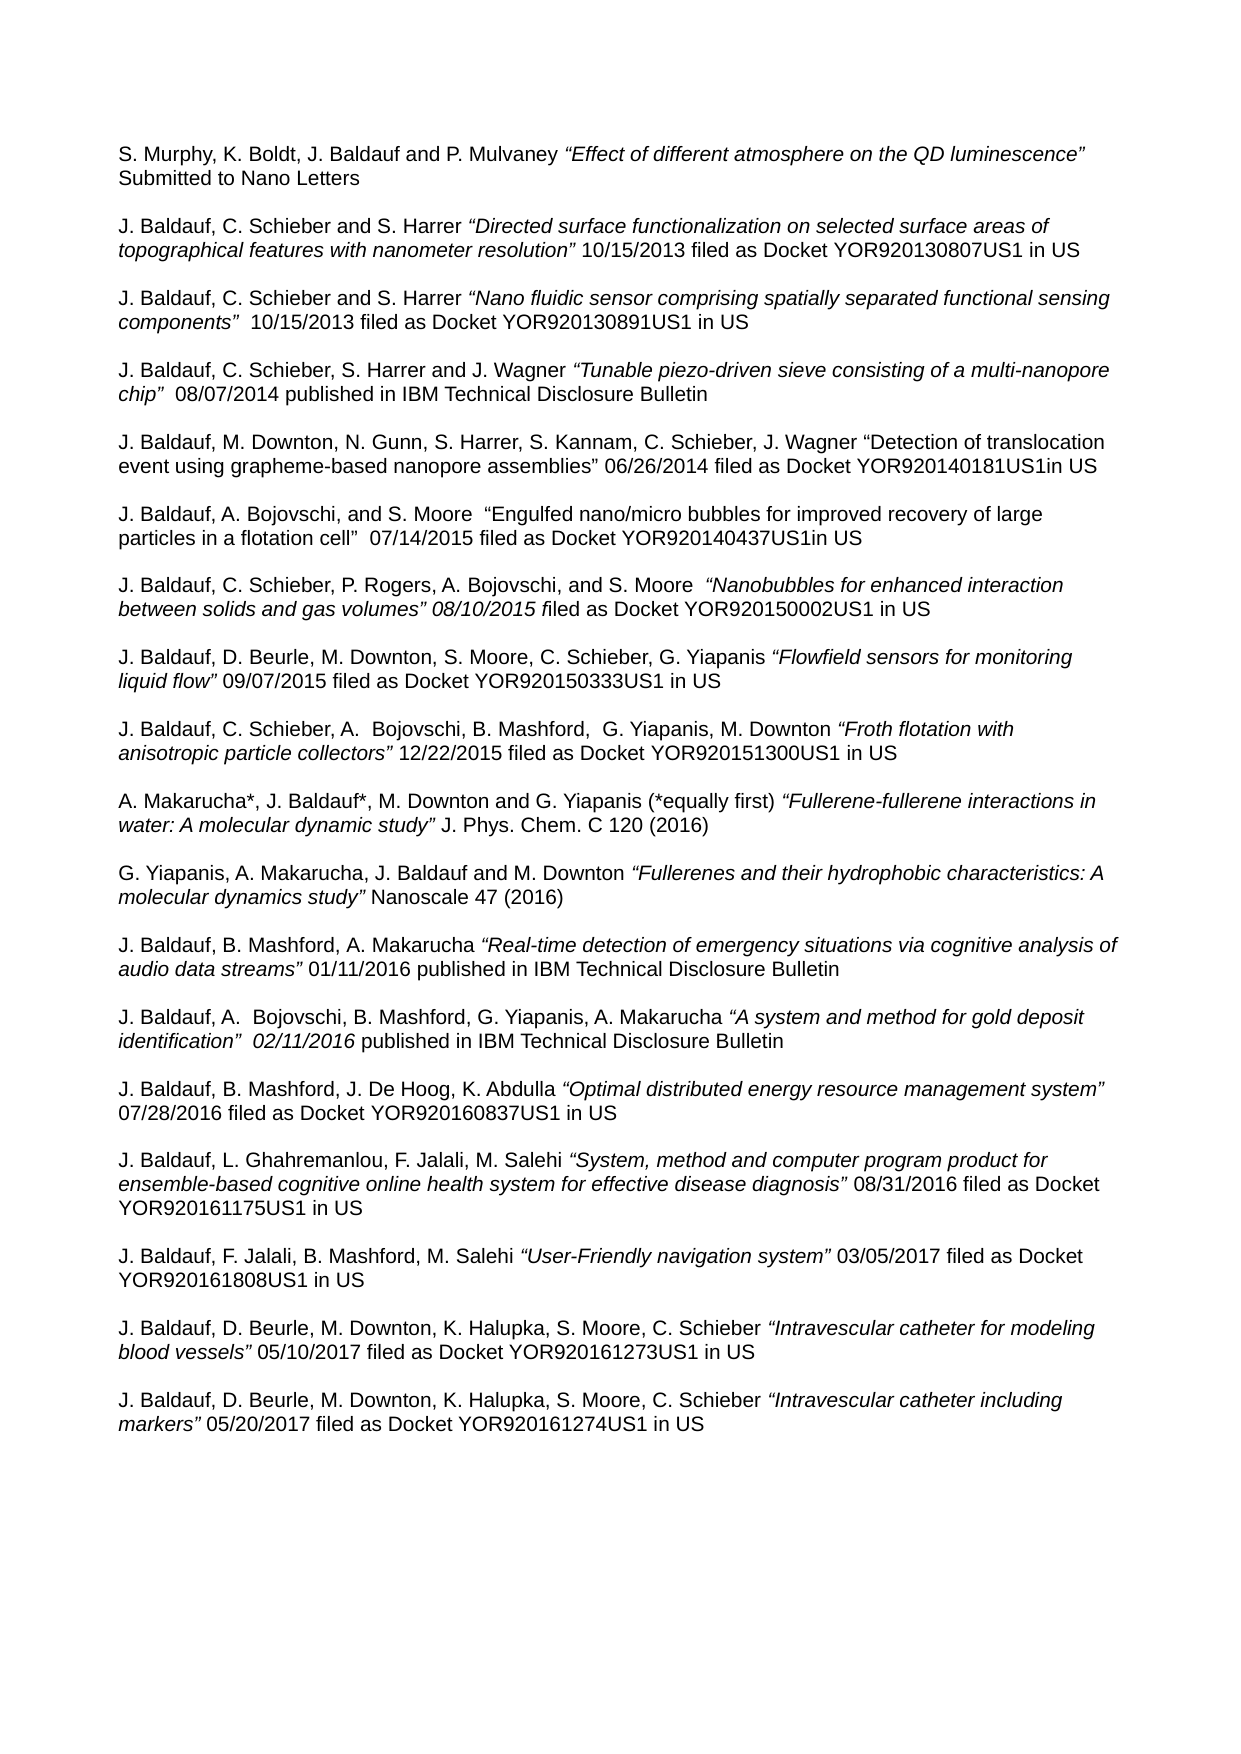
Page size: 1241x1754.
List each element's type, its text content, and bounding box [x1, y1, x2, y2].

text J. Baldauf, D. Beurle, M. Downton, S. Moore, C. Schieber, G. Yiapanis “Flowfield sensors for monitoring liquid flow” 09/07/2015 filed as Docket YOR920150333US1 in US [118, 645, 1122, 693]
text J. Baldauf, F. Jalali, B. Mashford, M. Salehi “User-Friendly navigation system” 03/05/2017 filed as Docket YOR920161808US1 in US [118, 1244, 1122, 1292]
text J. Baldauf, A. Bojovschi, B. Mashford, G. Yiapanis, A. Makarucha “A system and method for gold deposit identification” 02/11/2016 published in IBM Technical Disclosure Bulletin [118, 1004, 1122, 1052]
text J. Baldauf, C. Schieber and S. Harrer “Directed surface functionalization on selected surface areas of topographical features with nanometer resolution” 10/15/2013 filed as Docket YOR920130807US1 in US [118, 214, 1122, 262]
text J. Baldauf, B. Mashford, J. De Hoog, K. Abdulla “Optimal distributed energy resource management system” 07/28/2016 filed as Docket YOR920160837US1 in US [118, 1076, 1122, 1124]
text J. Baldauf, M. Downton, N. Gunn, S. Harrer, S. Kannam, C. Schieber, J. Wagner “Detection of translocation event using grapheme-based nanopore assemblies” 06/26/2014 filed as Docket YOR920140181US1in US [118, 429, 1122, 477]
text J. Baldauf, C. Schieber, A. Bojovschi, B. Mashford, G. Yiapanis, M. Downton “Froth flotation with anisotropic particle collectors” 12/22/2015 filed as Docket YOR920151300US1 in US [118, 717, 1122, 765]
text J. Baldauf, D. Beurle, M. Downton, K. Halupka, S. Moore, C. Schieber “Intravescular catheter including markers” 05/20/2017 filed as Docket YOR920161274US1 in US [118, 1388, 1122, 1436]
text J. Baldauf, B. Mashford, A. Makarucha “Real-time detection of emergency situations via cognitive analysis of audio data streams” 01/11/2016 published in IBM Technical Disclosure Bulletin [118, 933, 1122, 981]
text S. Murphy, K. Boldt, J. Baldauf and P. Mulvaney “Effect of different atmosphere on the QD luminescence” Submitted to Nano Letters [118, 142, 1122, 190]
text A. Makarucha*, J. Baldauf*, M. Downton and G. Yiapanis (*equally first) “Fullerene-fullerene interactions in water: A molecular dynamic study” J. Phys. Chem. C 120 (2016) [118, 789, 1122, 837]
text J. Baldauf, C. Schieber and S. Harrer “Nano fluidic sensor comprising spatially separated functional sensing components” 10/15/2013 filed as Docket YOR920130891US1 in US [118, 286, 1122, 334]
text J. Baldauf, C. Schieber, S. Harrer and J. Wagner “Tunable piezo-driven sieve consisting of a multi-nanopore chip” 08/07/2014 published in IBM Technical Disclosure Bulletin [118, 358, 1122, 406]
text J. Baldauf, A. Bojovschi, and S. Moore “Engulfed nano/micro bubbles for improved recovery of large particles in a flotation cell” 07/14/2015 filed as Docket YOR920140437US1in US [118, 501, 1122, 549]
text J. Baldauf, C. Schieber, P. Rogers, A. Bojovschi, and S. Moore “Nanobubbles for enhanced interaction between solids and gas volumes” 08/10/2015 filed as Docket YOR920150002US1 in US [118, 573, 1122, 621]
text G. Yiapanis, A. Makarucha, J. Baldauf and M. Downton “Fullerenes and their hydrophobic characteristics: A molecular dynamics study” Nanoscale 47 (2016) [118, 861, 1122, 909]
text J. Baldauf, D. Beurle, M. Downton, K. Halupka, S. Moore, C. Schieber “Intravescular catheter for modeling blood vessels” 05/10/2017 filed as Docket YOR920161273US1 in US [118, 1316, 1122, 1364]
text J. Baldauf, L. Ghahremanlou, F. Jalali, M. Salehi “System, method and computer program product for ensemble-based cognitive online health system for effective disease diagnosis” 08/31/2016 filed as Docket YOR920161175US1 in US [118, 1148, 1122, 1220]
